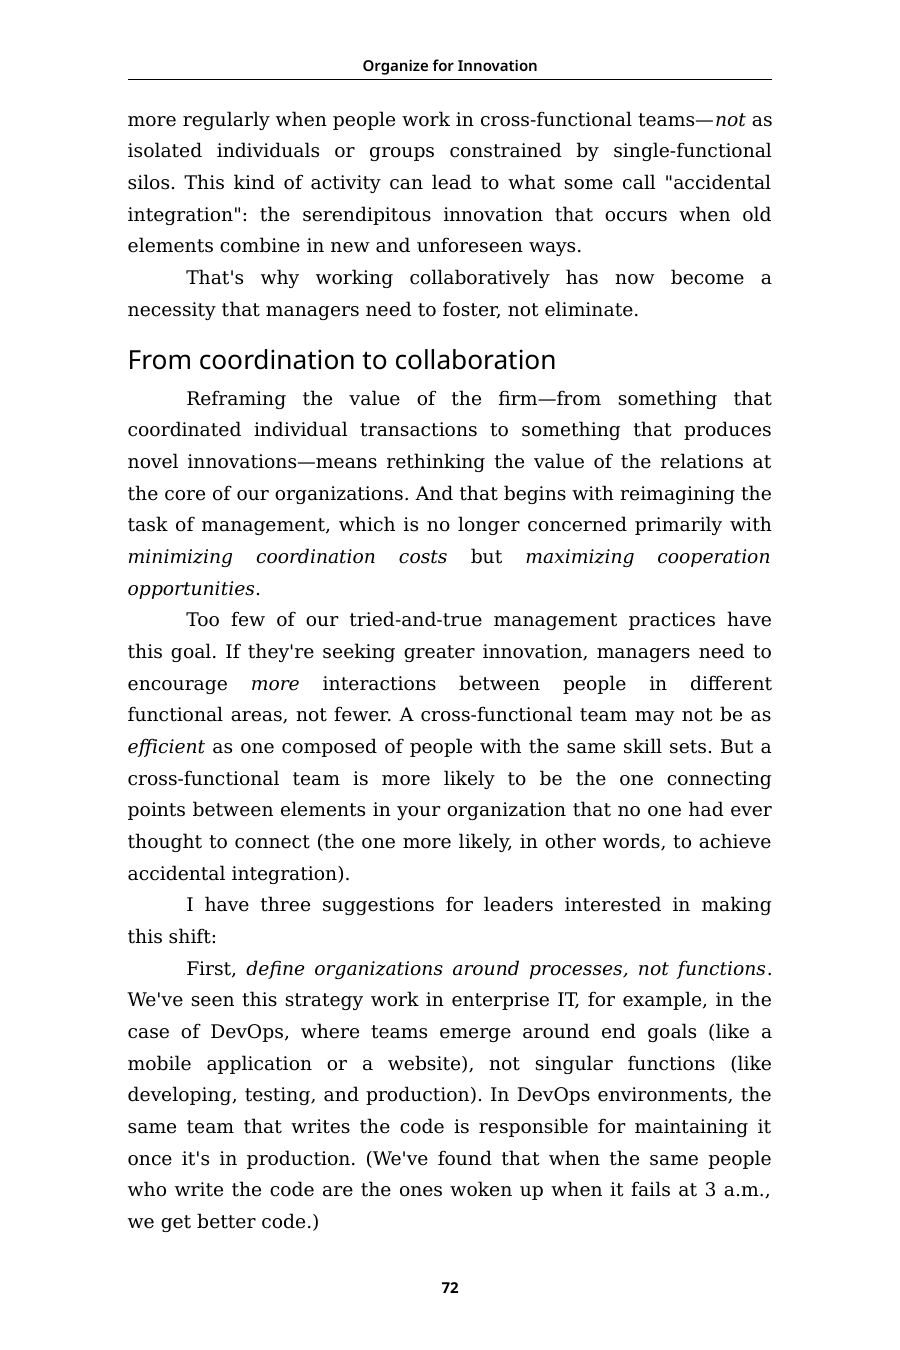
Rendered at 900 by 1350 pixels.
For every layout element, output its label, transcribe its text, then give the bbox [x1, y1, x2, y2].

text Reframing the value of the firm—from something that coordinated individual transactions to something that produces novel innovations—means rethinking the value of the relations at the core of our organizations. And that begins with reimagining the task of management, which is no longer concerned primarily with minimizing coordination costs but maximizing cooperation opportunities. [127, 388, 772, 600]
text more regularly when people work in cross-functional teams—not as isolated individuals or groups constrained by single-functional silos. This kind of activity can lead to what some call "accidental integration": the serendipitous innovation that occurs when old elements combine in new and unforeseen ways. [127, 109, 772, 257]
subtitle From coordination to collaboration [127, 345, 772, 375]
text First, define organizations around processes, not functions. We've seen this strategy work in enterprise IT, for example, in the case of DevOps, where teams emerge around end goals (like a mobile application or a website), not singular functions (like developing, testing, and production). In DevOps environments, the same team that writes the code is responsible for maintaining it once it's in production. (We've found that when the same people who write the code are the ones woken up when it fails at 3 a.m., we get better code.) [127, 958, 772, 1233]
text Too few of our tried-and-true management practices have this goal. If they're seeking greater innovation, managers need to encourage more interactions between people in different functional areas, not fewer. A cross-functional team may not be as efficient as one composed of people with the same skill sets. But a cross-functional team is more likely to be the one connecting points between elements in your organization that no one had ever thought to connect (the one more likely, in other words, to achieve accidental integration). [127, 609, 772, 885]
text I have three suggestions for leaders interested in making this shift: [127, 894, 772, 948]
text That's why working collaboratively has now become a necessity that managers need to foster, not eliminate. [127, 267, 772, 321]
